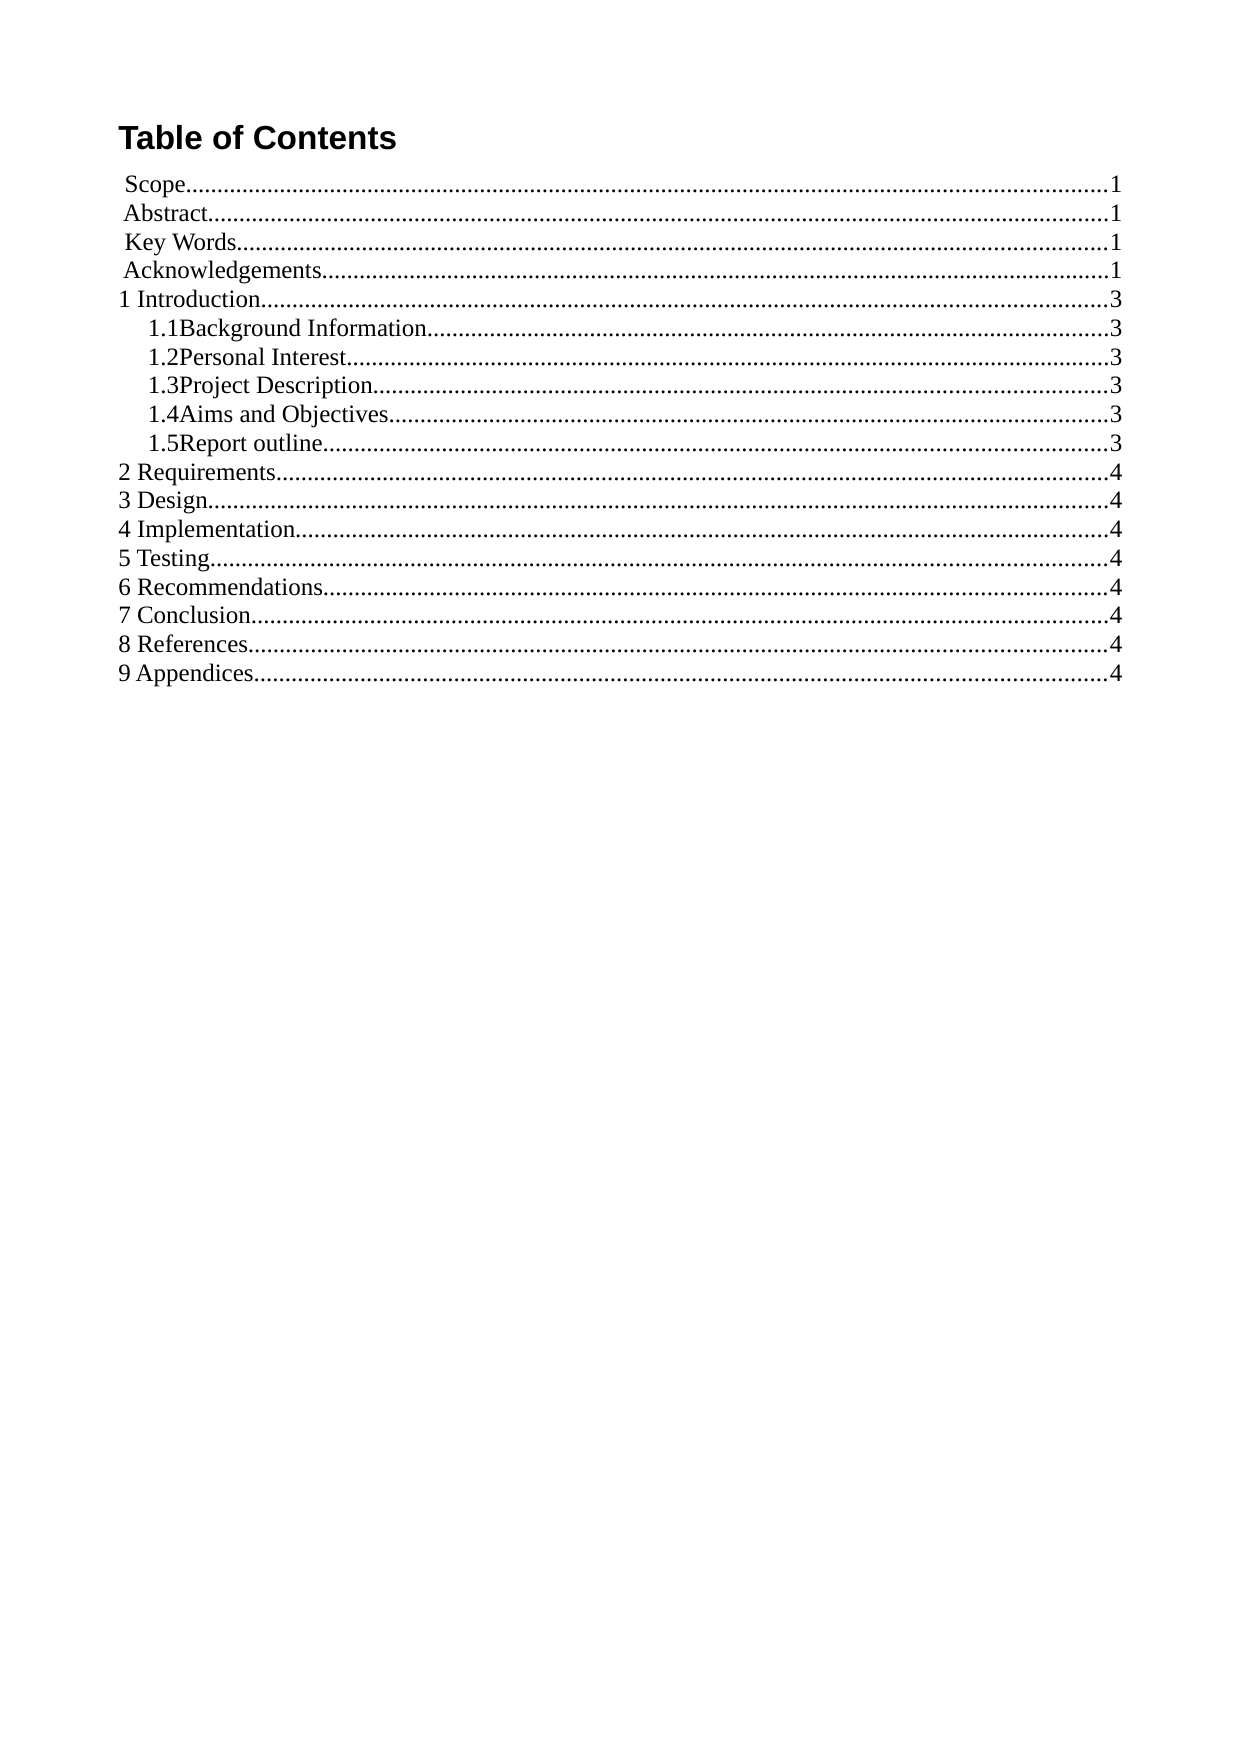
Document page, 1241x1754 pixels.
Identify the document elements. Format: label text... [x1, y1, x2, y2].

text 2 Requirements 4 [118, 457, 1122, 485]
text Scope 1 [118, 169, 1122, 198]
text Abstract 1 [118, 198, 1122, 227]
text 7 Conclusion 4 [118, 600, 1122, 629]
text 1.4Aims and Objectives 3 [148, 399, 1122, 428]
text 9 Appendices 4 [118, 658, 1122, 687]
text 8 References 4 [118, 629, 1122, 658]
text 1.3Project Description 3 [148, 370, 1122, 399]
text 4 Implementation 4 [118, 514, 1122, 543]
text 1 Introduction 3 [118, 284, 1122, 313]
text 1.1Background Information 3 [148, 313, 1122, 342]
text 6 Recommendations 4 [118, 572, 1122, 600]
text 5 Testing 4 [118, 543, 1122, 572]
text Acknowledgements 1 [118, 255, 1122, 284]
text 3 Design 4 [118, 485, 1122, 514]
subtitle Table of Contents [118, 118, 1122, 157]
text Key Words 1 [118, 227, 1122, 255]
text 1.2Personal Interest 3 [148, 342, 1122, 370]
text 1.5Report outline 3 [148, 428, 1122, 457]
